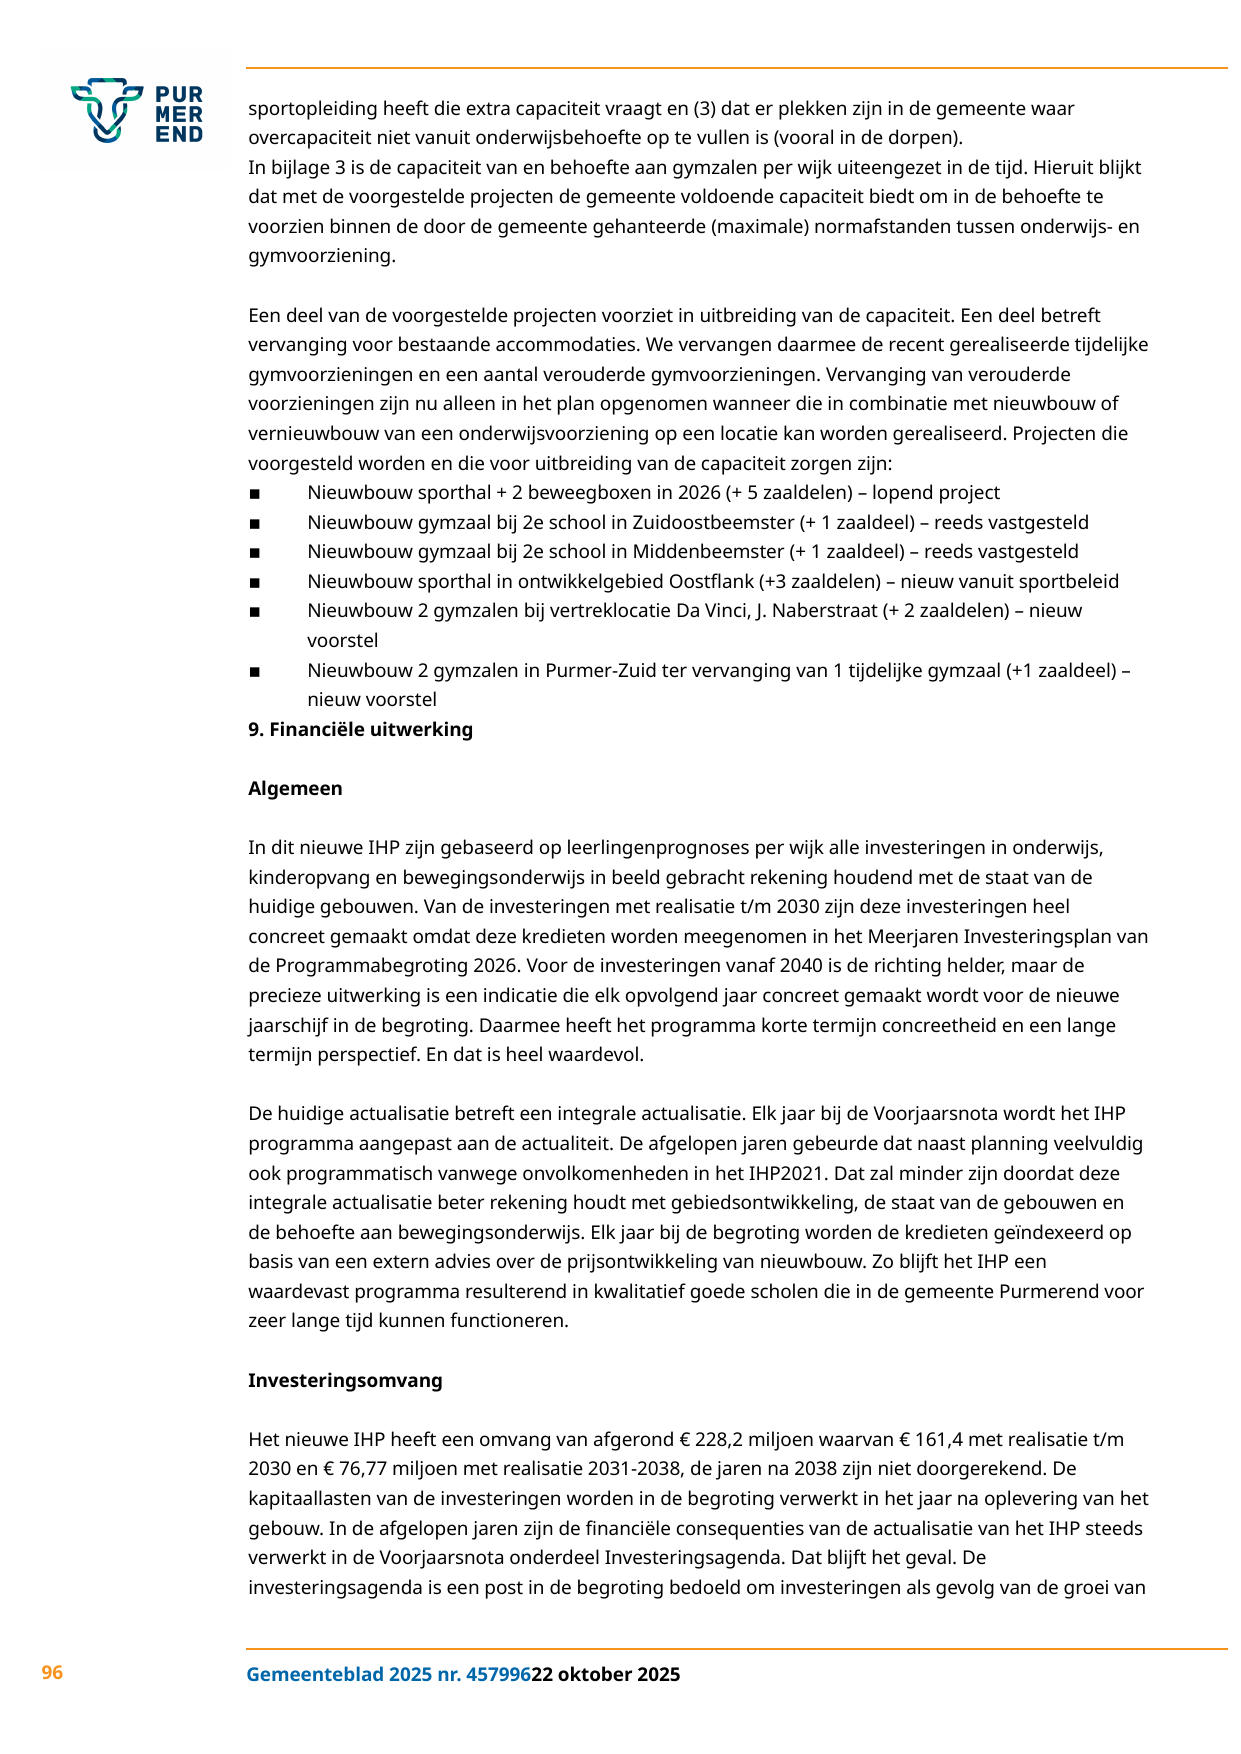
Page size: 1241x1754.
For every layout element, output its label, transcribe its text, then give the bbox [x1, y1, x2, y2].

text Algemeen [248, 775, 1152, 801]
list Nieuwbouw sporthal + 2 beweegboxen in 2026 (+ 5 zaaldelen) – lopend project [248, 479, 1152, 505]
picture [41, 47, 231, 172]
text 9. Financiële uitwerking [248, 716, 1152, 742]
list Nieuwbouw gymzaal bij 2e school in Zuidoostbeemster (+ 1 zaaldeel) – reeds vastgesteld [248, 509, 1152, 535]
text sportopleiding heeft die extra capaciteit vraagt en (3) dat er plekken zijn in de gemeente waar overcapaciteit niet vanuit onderwijsbehoefte op te vullen is (vooral in de dorpen). [248, 95, 1152, 150]
text In dit nieuwe IHP zijn gebaseerd op leerlingenprognoses per wijk alle investeringen in onderwijs, kinderopvang en bewegingsonderwijs in beeld gebracht rekening houdend met de staat van de huidige gebouwen. Van de investeringen met realisatie t/m 2030 zijn deze investeringen heel concreet gemaakt omdat deze kredieten worden meegenomen in het Meerjaren Investeringsplan van de Programmabegroting 2026. Voor de investeringen vanaf 2040 is de richting helder, maar de precieze uitwerking is een indicatie die elk opvolgend jaar concreet gemaakt wordt voor de nieuwe jaarschijf in de begroting. Daarmee heeft het programma korte termijn concreetheid en een lange termijn perspectief. En dat is heel waardevol. [248, 834, 1152, 1067]
list Nieuwbouw gymzaal bij 2e school in Middenbeemster (+ 1 zaaldeel) – reeds vastgesteld [248, 538, 1152, 564]
list Nieuwbouw sporthal in ontwikkelgebied Oostflank (+3 zaaldelen) – nieuw vanuit sportbeleid [248, 568, 1152, 594]
text Investeringsomvang [248, 1367, 1152, 1393]
list Nieuwbouw 2 gymzalen in Purmer-Zuid ter vervanging van 1 tijdelijke gymzaal (+1 zaaldeel) – nieuw voorstel [248, 657, 1152, 712]
text Het nieuwe IHP heeft een omvang van afgerond € 228,2 miljoen waarvan € 161,4 met realisatie t/m 2030 en € 76,77 miljoen met realisatie 2031-2038, de jaren na 2038 zijn niet doorgerekend. De kapitaallasten van de investeringen worden in de begroting verwerkt in het jaar na oplevering van het gebouw. In de afgelopen jaren zijn de financiële consequenties van de actualisatie van het IHP steeds verwerkt in de Voorjaarsnota onderdeel Investeringsagenda. Dat blijft het geval. De investeringsagenda is een post in de begroting bedoeld om investeringen als gevolg van de groei van [248, 1426, 1152, 1600]
text In bijlage 3 is de capaciteit van en behoefte aan gymzalen per wijk uiteengezet in de tijd. Hieruit blijkt dat met de voorgestelde projecten de gemeente voldoende capaciteit biedt om in de behoefte te voorzien binnen de door de gemeente gehanteerde (maximale) normafstanden tussen onderwijs- en gymvoorziening. [248, 154, 1152, 268]
list Nieuwbouw 2 gymzalen bij vertreklocatie Da Vinci, J. Naberstraat (+ 2 zaaldelen) – nieuw voorstel [248, 598, 1152, 653]
text Een deel van de voorgestelde projecten voorziet in uitbreiding van de capaciteit. Een deel betreft vervanging voor bestaande accommodaties. We vervangen daarmee de recent gerealiseerde tijdelijke gymvoorzieningen en een aantal verouderde gymvoorzieningen. Vervanging van verouderde voorzieningen zijn nu alleen in het plan opgenomen wanneer die in combinatie met nieuwbouw of vernieuwbouw van een onderwijsvoorziening op een locatie kan worden gerealiseerd. Projecten die voorgesteld worden en die voor uitbreiding van de capaciteit zorgen zijn: [248, 302, 1152, 476]
text De huidige actualisatie betreft een integrale actualisatie. Elk jaar bij de Voorjaarsnota wordt het IHP programma aangepast aan de actualiteit. De afgelopen jaren gebeurde dat naast planning veelvuldig ook programmatisch vanwege onvolkomenheden in het IHP2021. Dat zal minder zijn doordat deze integrale actualisatie beter rekening houdt met gebiedsontwikkeling, de staat van de gebouwen en de behoefte aan bewegingsonderwijs. Elk jaar bij de begroting worden de kredieten geïndexeerd op basis van een extern advies over de prijsontwikkeling van nieuwbouw. Zo blijft het IHP een waardevast programma resulterend in kwalitatief goede scholen die in de gemeente Purmerend voor zeer lange tijd kunnen functioneren. [248, 1101, 1152, 1333]
